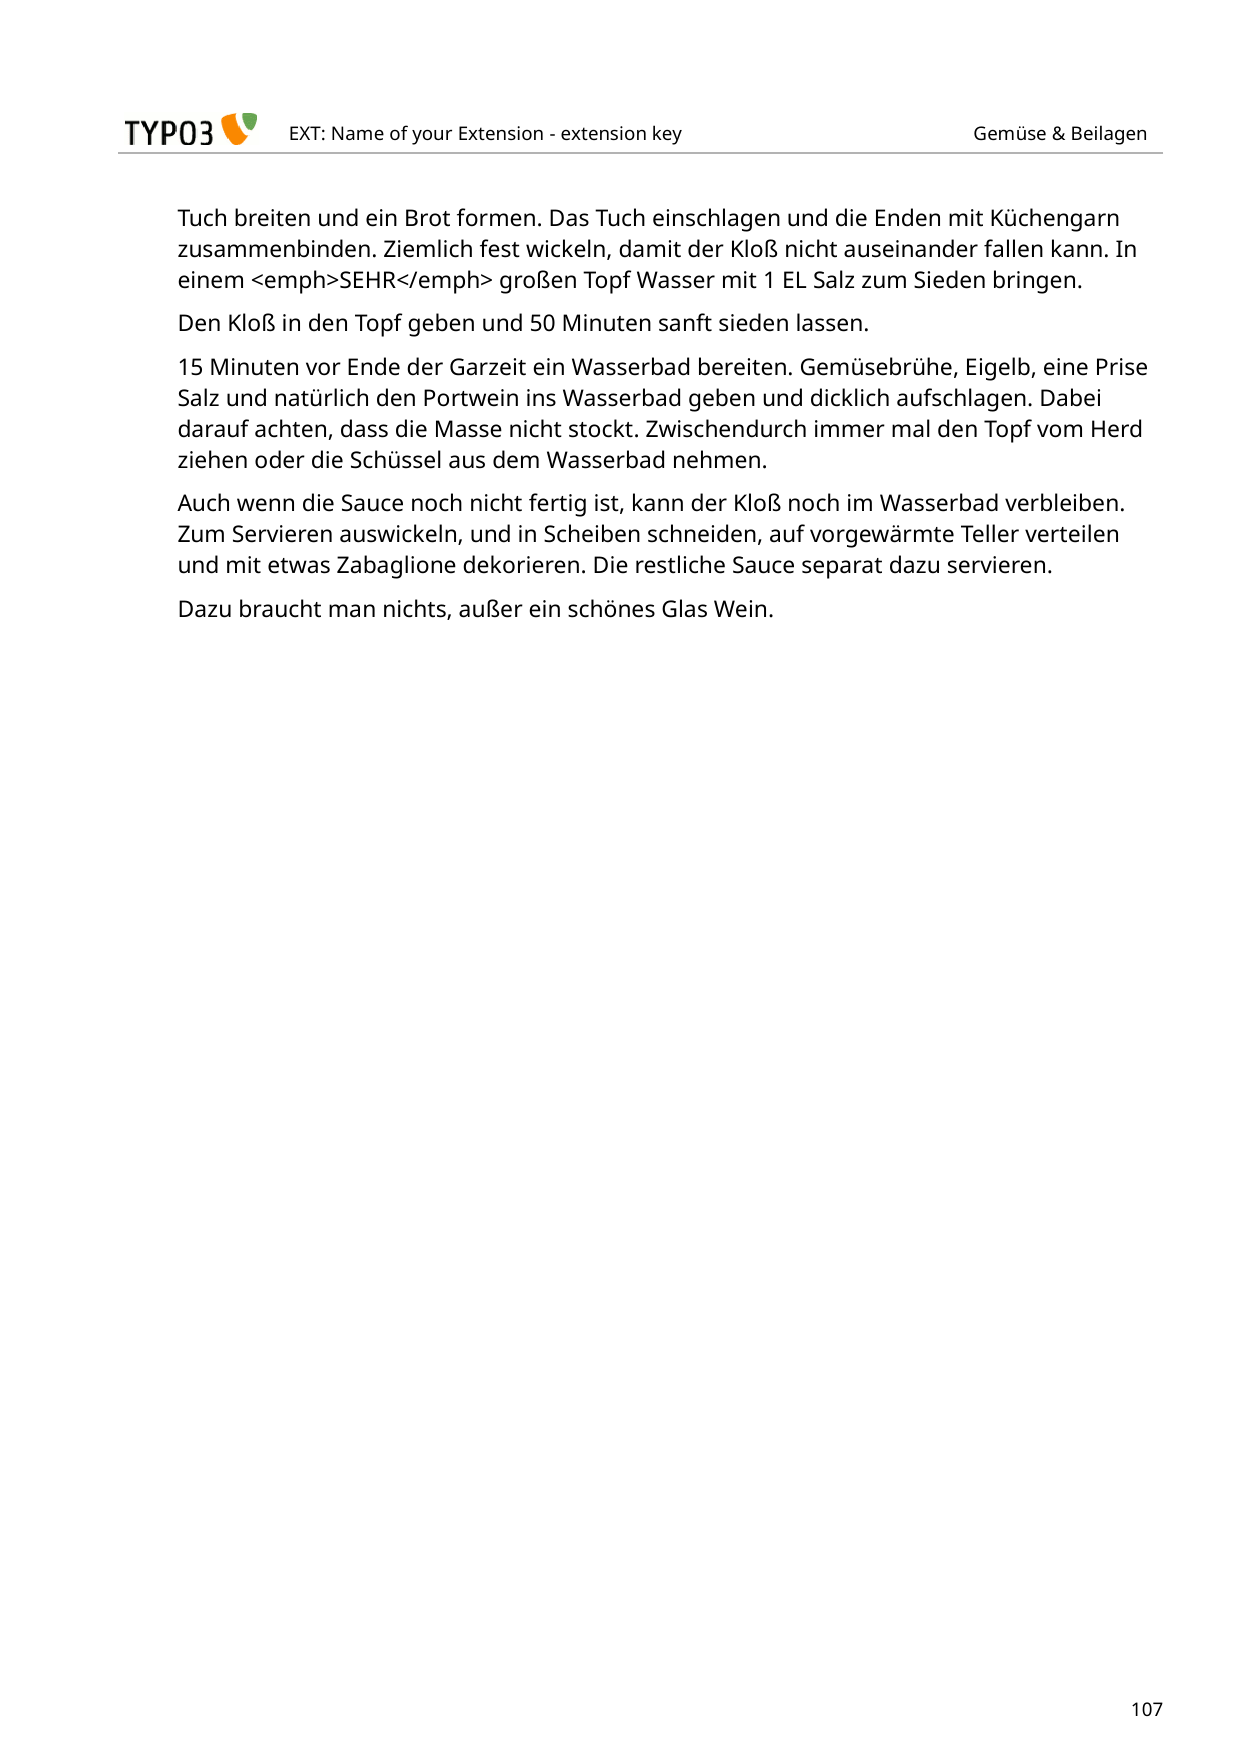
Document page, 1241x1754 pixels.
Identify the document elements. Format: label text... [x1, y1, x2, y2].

text Tuch breiten und ein Brot formen. Das Tuch einschlagen und die Enden mit Küchengarn zusammenbinden. Ziemlich fest wickeln, damit der Kloß nicht auseinander fallen kann. In einem <emph>SEHR</emph> großen Topf Wasser mit 1 EL Salz zum Sieden bringen. [177, 202, 1163, 295]
text Dazu braucht man nichts, außer ein schönes Glas Wein. [177, 593, 1163, 624]
picture [124, 112, 260, 145]
text Auch wenn die Sauce noch nicht fertig ist, kann der Kloß noch im Wasserbad verbleiben. Zum Servieren auswickeln, und in Scheiben schneiden, auf vorgewärmte Teller verteilen und mit etwas Zabaglione dekorieren. Die restliche Sauce separat dazu servieren. [177, 487, 1163, 580]
text Den Kloß in den Topf geben und 50 Minuten sanft sieden lassen. [177, 307, 1163, 338]
text 15 Minuten vor Ende der Garzeit ein Wasserbad bereiten. Gemüsebrühe, Eigelb, eine Prise Salz und natürlich den Portwein ins Wasserbad geben und dicklich aufschlagen. Dabei darauf achten, dass die Masse nicht stockt. Zwischendurch immer mal den Topf vom Herd ziehen oder die Schüssel aus dem Wasserbad nehmen. [177, 351, 1163, 475]
